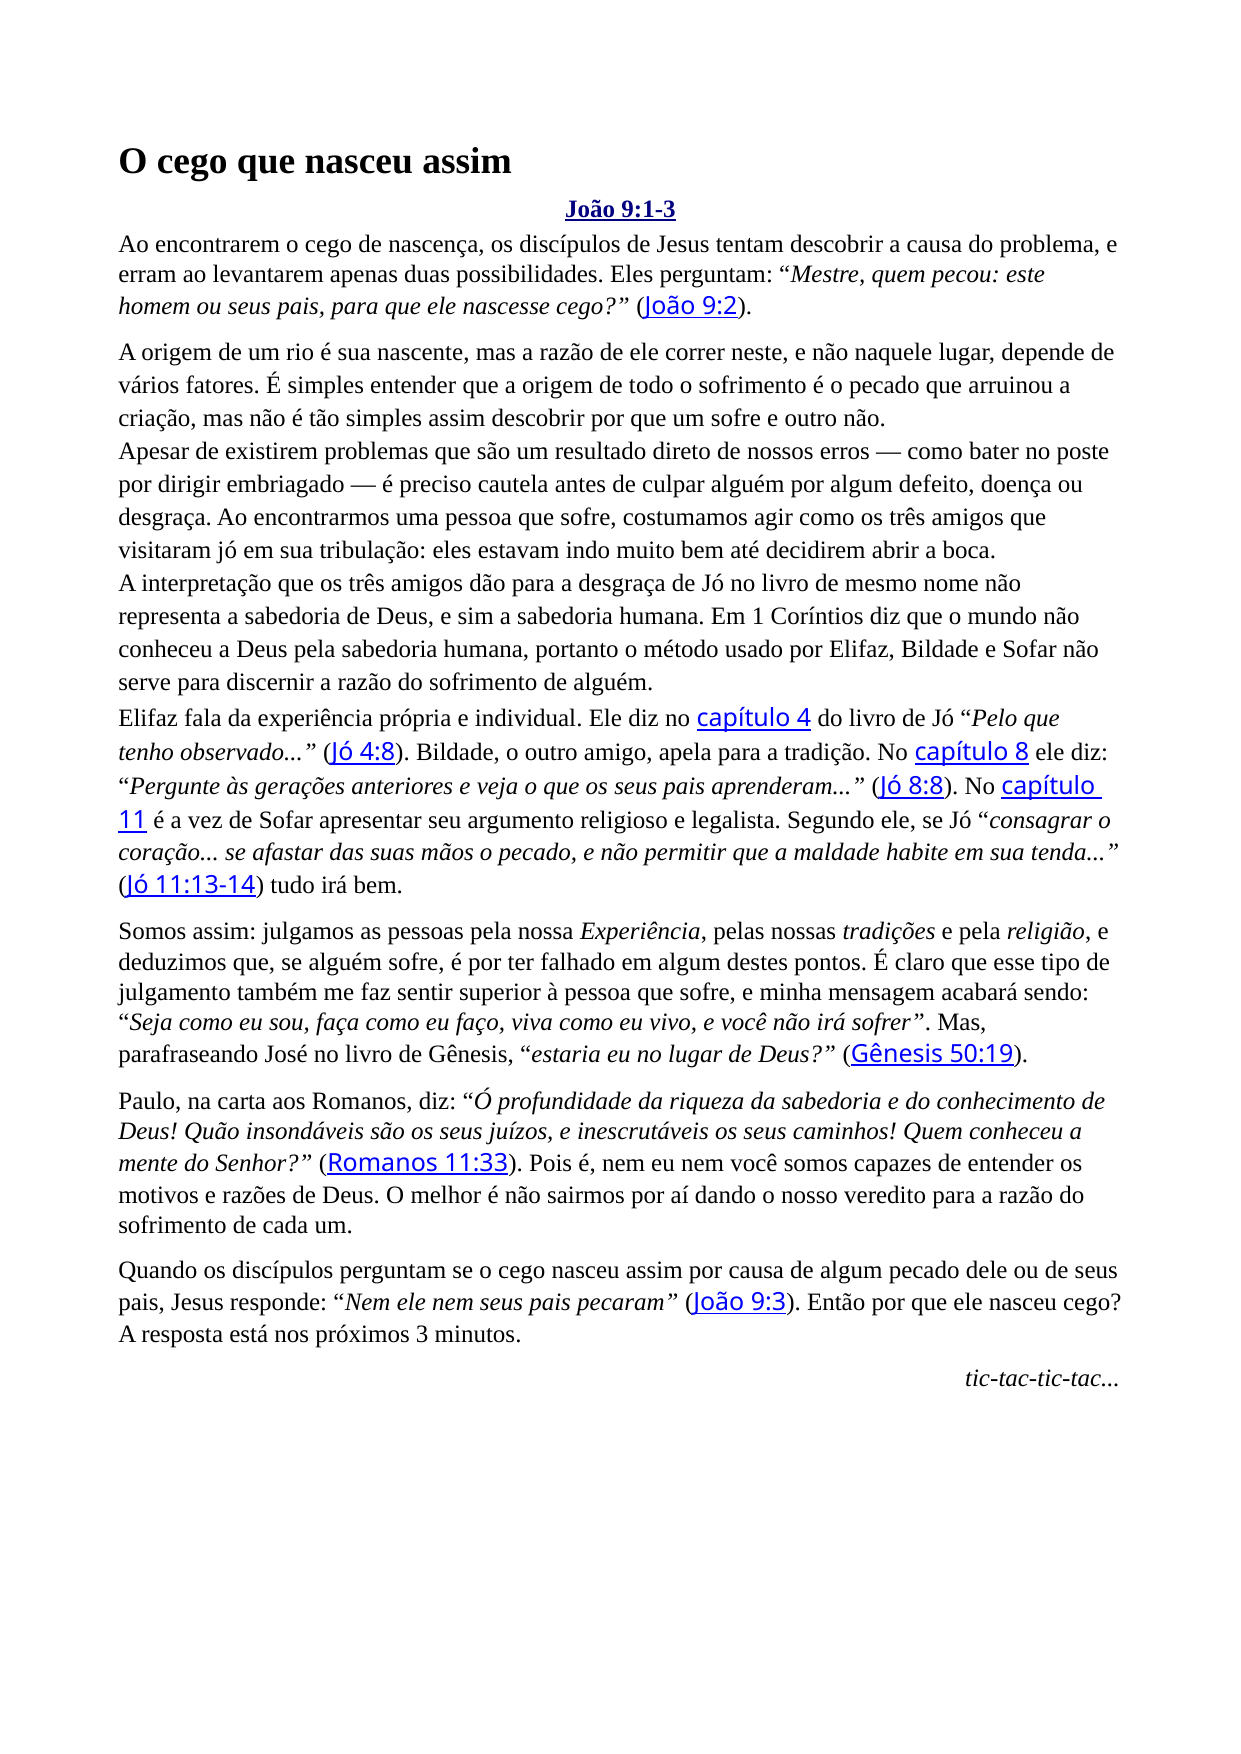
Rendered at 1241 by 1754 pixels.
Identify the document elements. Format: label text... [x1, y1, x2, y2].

text Somos assim: julgamos as pessoas pela nossa Experiência, pelas nossas tradições e pela religião, e deduzimos que, se alguém sofre, é por ter falhado em algum destes pontos. É claro que esse tipo de julgamento também me faz sentir superior à pessoa que sofre, e minha mensagem acabará sendo: “Seja como eu sou, faça como eu faço, viva como eu vivo, e você não irá sofrer”. Mas, parafraseando José no livro de Gênesis, “estaria eu no lugar de Deus?” (Gênesis 50:19). [118, 915, 1122, 1069]
text Ao encontrarem o cego de nascença, os discípulos de Jesus tentam descobrir a causa do problema, e erram ao levantarem apenas duas possibilidades. Eles perguntam: “Mestre, quem pecou: este homem ou seus pais, para que ele nascesse cego?” (João 9:2). [118, 228, 1122, 322]
subtitle O cego que nasceu assim [118, 139, 1122, 182]
text A origem de um rio é sua nascente, mas a razão de ele correr neste, e não naquele lugar, depende de vários fatores. É simples entender que a origem de todo o sofrimento é o pecado que arruinou a criação, mas não é tão simples assim descobrir por que um sofre e outro não. [118, 337, 1122, 431]
text Paulo, na carta aos Romanos, diz: “Ó profundidade da riqueza da sabedoria e do conhecimento de Deus! Quão insondáveis são os seus juízos, e inescrutáveis os seus caminhos! Quem conheceu a mente do Senhor?” (Romanos 11:33). Pois é, nem eu nem você somos capazes de entender os motivos e razões de Deus. O melhor é não sairmos por aí dando o nosso veredito para a razão do sofrimento de cada um. [118, 1084, 1122, 1239]
text A interpretação que os três amigos dão para a desgraça de Jó no livro de mesmo nome não representa a sabedoria de Deus, e sim a sabedoria humana. Em 1 Coríntios diz que o mundo não conheceu a Deus pela sabedoria humana, portanto o método usado por Elifaz, Bildade e Sofar não serve para discernir a razão do sofrimento de alguém. [118, 568, 1122, 696]
text Elifaz fala da experiência própria e individual. Ele diz no capítulo 4 do livro de Jó “Pelo que tenho observado...” (Jó 4:8). Bildade, o outro amigo, apela para a tradição. No capítulo 8 ele diz: “Pergunte às gerações anteriores e veja o que os seus pais aprenderam...” (Jó 8:8). No capítulo 11 é a vez de Sofar apresentar seu argumento religioso e legalista. Segundo ele, se Jó “consagrar o coração... se afastar das suas mãos o pecado, e não permitir que a maldade habite em sua tenda...” (Jó 11:13-14) tudo irá bem. [118, 700, 1122, 900]
text Quando os discípulos perguntam se o cego nasceu assim por causa de algum pecado dele ou de seus pais, Jesus responde: “Nem ele nem seus pais pecaram” (João 9:3). Então por que ele nasceu cego? A resposta está nos próximos 3 minutos. [118, 1254, 1122, 1348]
text tic-tac-tic-tac... [118, 1363, 1122, 1391]
text João 9:1-3 [118, 194, 1122, 223]
text Apesar de existirem problemas que são um resultado direto de nossos erros — como bater no poste por dirigir embriagado — é preciso cautela antes de culpar alguém por algum defeito, doença ou desgraça. Ao encontrarmos uma pessoa que sofre, costumamos agir como os três amigos que visitaram jó em sua tribulação: eles estavam indo muito bem até decidirem abrir a boca. [118, 436, 1122, 563]
